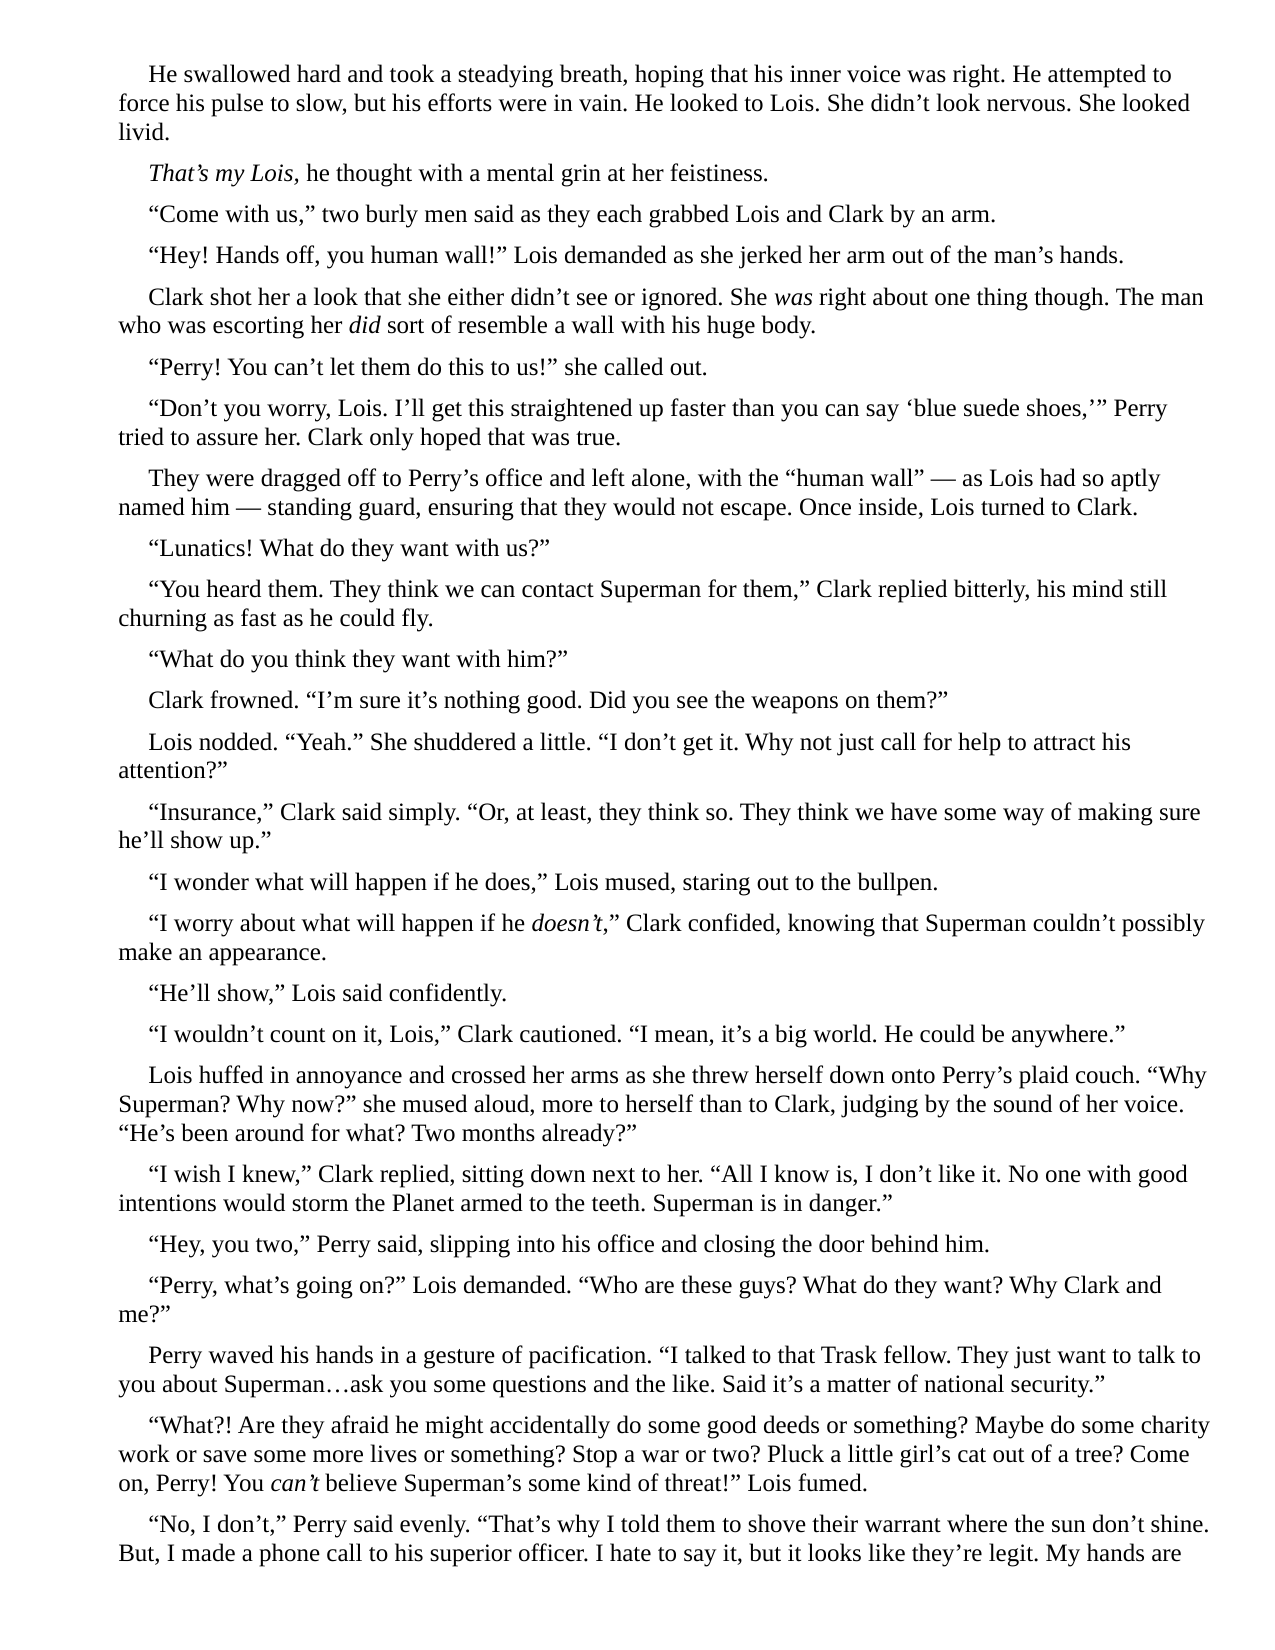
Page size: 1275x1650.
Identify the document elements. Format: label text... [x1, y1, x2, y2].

text Lois huffed in annoyance and crossed her arms as she threw herself down onto Perry’s plaid couch. “Why Superman? Why now?” she mused aloud, more to herself than to Clark, judging by the sound of her voice. “He’s been around for what? Two months already?” [118, 1060, 1216, 1147]
text “Come with us,” two burly men said as they each grabbed Lois and Clark by an arm. [118, 199, 1216, 228]
text Clark frowned. “I’m sure it’s nothing good. Did you see the weapons on them?” [118, 685, 1216, 714]
text “Lunatics! What do they want with us?” [118, 533, 1216, 562]
text He swallowed hard and took a steadying breath, hoping that his inner voice was right. He attempted to force his pulse to slow, but his efforts were in vain. He looked to Lois. She didn’t look nervous. She looked livid. [118, 59, 1216, 145]
text “I wonder what will happen if he does,” Lois mused, staring out to the bullpen. [118, 867, 1216, 895]
text Lois nodded. “Yeah.” She shuddered a little. “I don’t get it. Why not just call for help to attract his attention?” [118, 727, 1216, 784]
text Perry waved his hands in a gesture of pacification. “I talked to that Trask fellow. They just want to talk to you about Superman…ask you some questions and the like. Said it’s a matter of national security.” [118, 1340, 1216, 1398]
text “Hey! Hands off, you human wall!” Lois demanded as she jerked her arm out of the man’s hands. [118, 240, 1216, 269]
text That’s my Lois, he thought with a mental grin at her feistiness. [118, 158, 1216, 187]
text “Perry, what’s going on?” Lois demanded. “Who are these guys? What do they want? Why Clark and me?” [118, 1270, 1216, 1328]
text “What do you think they want with him?” [118, 644, 1216, 673]
text “Perry! You can’t let them do this to us!” she called out. [118, 352, 1216, 380]
text “Hey, you two,” Perry said, slipping into his office and closing the door behind him. [118, 1229, 1216, 1258]
text “Don’t you worry, Lois. I’ll get this straightened up faster than you can say ‘blue suede shoes,’” Perry tried to assure her. Clark only hoped that was true. [118, 393, 1216, 450]
text “Insurance,” Clark said simply. “Or, at least, they think so. They think we have some way of making sure he’ll show up.” [118, 797, 1216, 854]
text “I wouldn’t count on it, Lois,” Clark cautioned. “I mean, it’s a big world. He could be anywhere.” [118, 1019, 1216, 1048]
text Clark shot her a look that she either didn’t see or ignored. She was right about one thing though. The man who was escorting her did sort of resemble a wall with his huge body. [118, 282, 1216, 339]
text “No, I don’t,” Perry said evenly. “That’s why I told them to shove their warrant where the sun don’t shine. But, I made a phone call to his superior officer. I hate to say it, but it looks like they’re legit. My hands are [118, 1509, 1216, 1567]
text “You heard them. They think we can contact Superman for them,” Clark replied bitterly, his mind still churning as fast as he could fly. [118, 574, 1216, 632]
text “What?! Are they afraid he might accidentally do some good deeds or something? Maybe do some charity work or save some more lives or something? Stop a war or two? Pluck a little girl’s cat out of a tree? Come on, Perry! You can’t believe Superman’s some kind of threat!” Lois fumed. [118, 1410, 1216, 1497]
text “He’ll show,” Lois said confidently. [118, 978, 1216, 1007]
text “I worry about what will happen if he doesn’t,” Clark confided, knowing that Superman couldn’t possibly make an appearance. [118, 908, 1216, 965]
text “I wish I knew,” Clark replied, sitting down next to her. “All I know is, I don’t like it. No one with good intentions would storm the Planet armed to the teeth. Superman is in danger.” [118, 1159, 1216, 1217]
text They were dragged off to Perry’s office and left alone, with the “human wall” — as Lois had so aptly named him — standing guard, ensuring that they would not escape. Once inside, Lois turned to Clark. [118, 463, 1216, 520]
